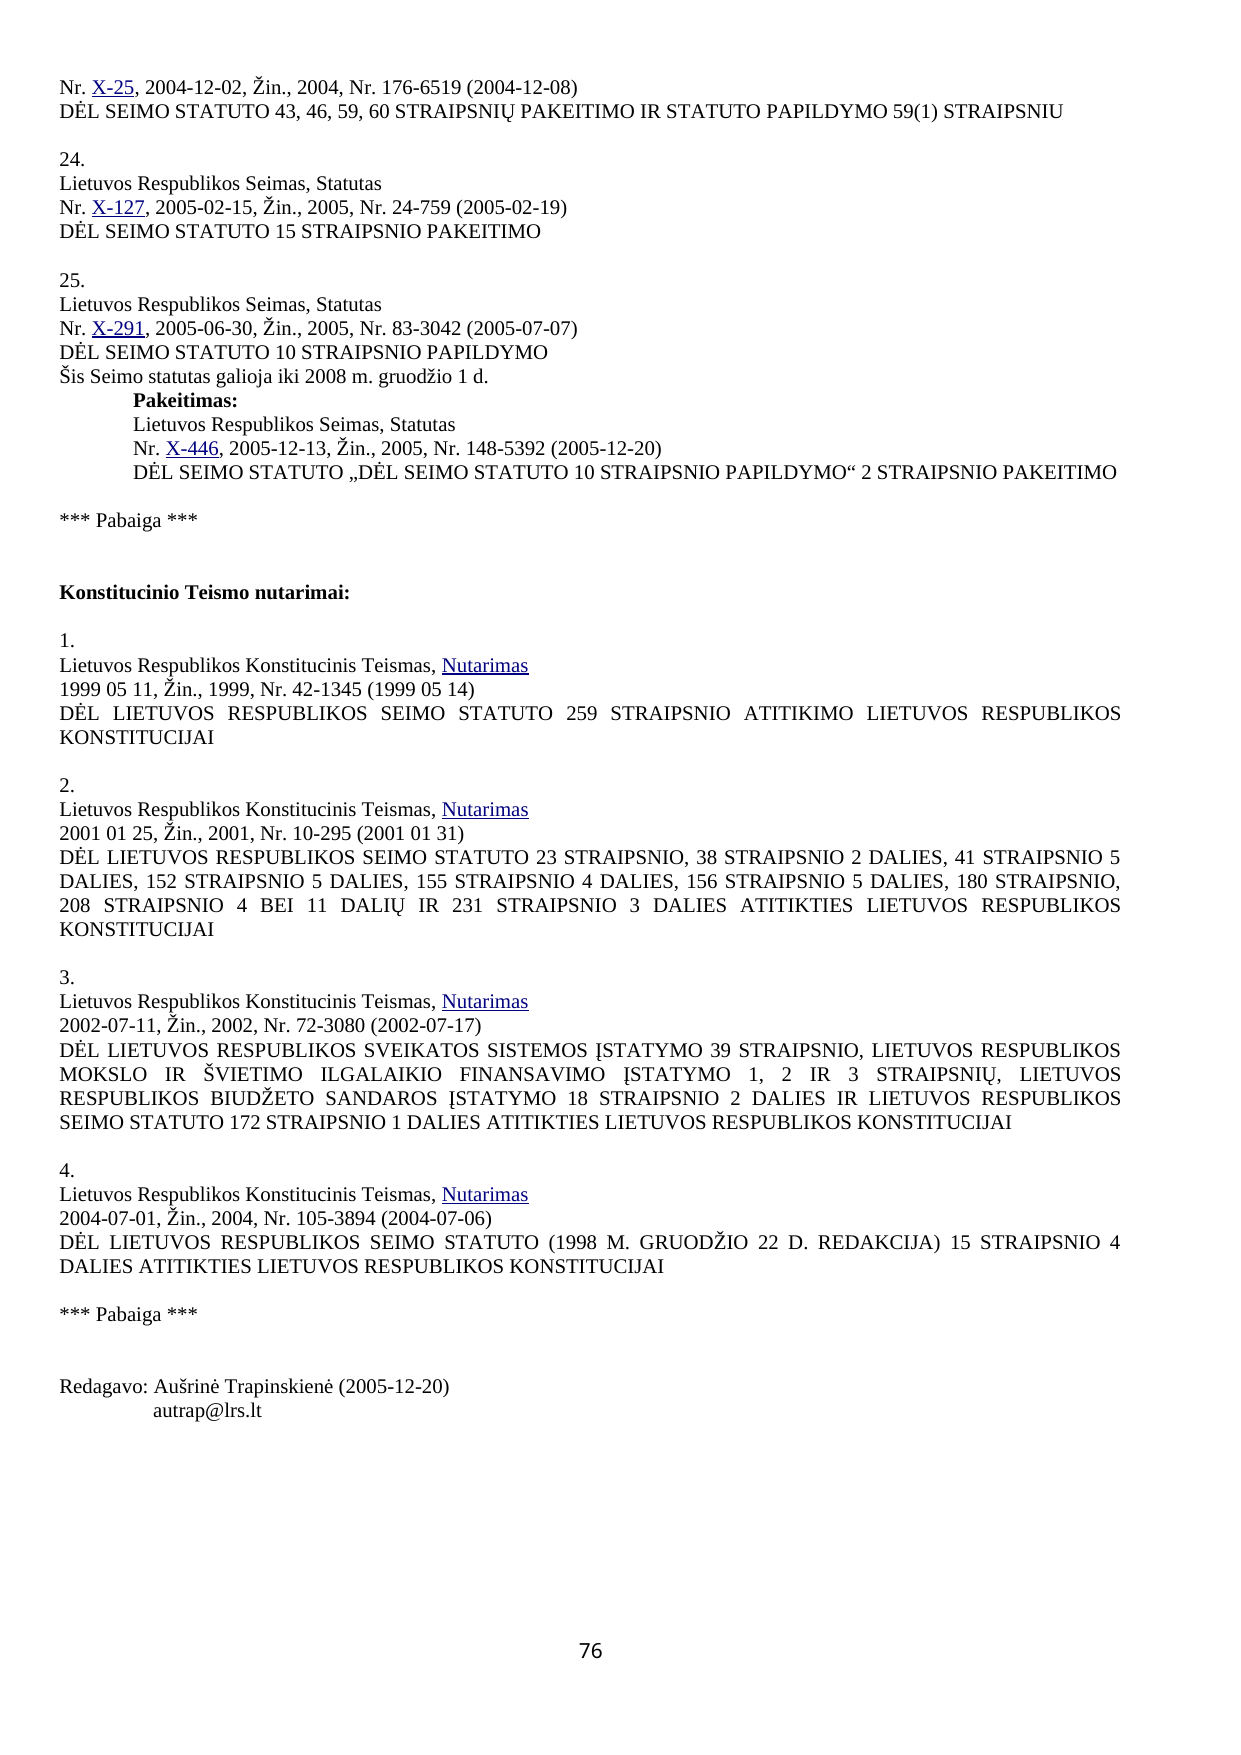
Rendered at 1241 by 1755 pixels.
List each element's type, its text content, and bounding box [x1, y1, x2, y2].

text Nr. X-291, 2005-06-30, Žin., 2005, Nr. 83-3042 (2005-07-07) [59, 316, 1122, 340]
text Pakeitimas: [59, 388, 1122, 412]
text Šis Seimo statutas galioja iki 2008 m. gruodžio 1 d. [59, 364, 1122, 388]
text Lietuvos Respublikos Seimas, Statutas [59, 412, 1122, 436]
text Nr. X-446, 2005-12-13, Žin., 2005, Nr. 148-5392 (2005-12-20) [59, 436, 1122, 460]
text DĖL SEIMO STATUTO „DĖL SEIMO STATUTO 10 STRAIPSNIO PAPILDYMO“ 2 STRAIPSNIO PAKEITIMO [133, 460, 1122, 484]
text 24. [59, 147, 1122, 171]
text Nr. X-25, 2004-12-02, Žin., 2004, Nr. 176-6519 (2004-12-08) [59, 75, 1122, 99]
text DĖL LIETUVOS RESPUBLIKOS SEIMO STATUTO (1998 M. GRUODŽIO 22 D. REDAKCIJA) 15 STRAIPSNIO 4 DALIES ATITIKTIES LIETUVOS RESPUBLIKOS KONSTITUCIJAI [59, 1230, 1122, 1278]
text Lietuvos Respublikos Konstitucinis Teismas, Nutarimas [59, 797, 1122, 821]
text Lietuvos Respublikos Konstitucinis Teismas, Nutarimas [59, 1182, 1122, 1206]
text autrap@lrs.lt [59, 1398, 1122, 1422]
text DĖL LIETUVOS RESPUBLIKOS SVEIKATOS SISTEMOS ĮSTATYMO 39 STRAIPSNIO, LIETUVOS RESPUBLIKOS MOKSLO IR ŠVIETIMO ILGALAIKIO FINANSAVIMO ĮSTATYMO 1, 2 IR 3 STRAIPSNIŲ, LIETUVOS RESPUBLIKOS BIUDŽETO SANDAROS ĮSTATYMO 18 STRAIPSNIO 2 DALIES IR LIETUVOS RESPUBLIKOS SEIMO STATUTO 172 STRAIPSNIO 1 DALIES ATITIKTIES LIETUVOS RESPUBLIKOS KONSTITUCIJAI [59, 1037, 1122, 1134]
text 4. [59, 1158, 1122, 1182]
text 2002-07-11, Žin., 2002, Nr. 72-3080 (2002-07-17) [59, 1013, 1122, 1037]
text Lietuvos Respublikos Konstitucinis Teismas, Nutarimas [59, 652, 1122, 677]
text DĖL SEIMO STATUTO 10 STRAIPSNIO PAPILDYMO [59, 340, 1122, 364]
text Lietuvos Respublikos Seimas, Statutas [59, 171, 1122, 195]
text DĖL LIETUVOS RESPUBLIKOS SEIMO STATUTO 23 STRAIPSNIO, 38 STRAIPSNIO 2 DALIES, 41 STRAIPSNIO 5 DALIES, 152 STRAIPSNIO 5 DALIES, 155 STRAIPSNIO 4 DALIES, 156 STRAIPSNIO 5 DALIES, 180 STRAIPSNIO, 208 STRAIPSNIO 4 BEI 11 DALIŲ IR 231 STRAIPSNIO 3 DALIES ATITIKTIES LIETUVOS RESPUBLIKOS KONSTITUCIJAI [59, 845, 1122, 941]
text Nr. X-127, 2005-02-15, Žin., 2005, Nr. 24-759 (2005-02-19) [59, 195, 1122, 219]
text 1999 05 11, Žin., 1999, Nr. 42-1345 (1999 05 14) [59, 677, 1122, 701]
text DĖL SEIMO STATUTO 15 STRAIPSNIO PAKEITIMO [59, 219, 1122, 243]
text *** Pabaiga *** [59, 1302, 1122, 1326]
text *** Pabaiga *** [59, 508, 1122, 532]
text DĖL SEIMO STATUTO 43, 46, 59, 60 STRAIPSNIŲ PAKEITIMO IR STATUTO PAPILDYMO 59(1) STRAIPSNIU [59, 99, 1122, 123]
text Lietuvos Respublikos Konstitucinis Teismas, Nutarimas [59, 989, 1122, 1013]
text DĖL LIETUVOS RESPUBLIKOS SEIMO STATUTO 259 STRAIPSNIO ATITIKIMO LIETUVOS RESPUBLIKOS KONSTITUCIJAI [59, 701, 1122, 749]
text Lietuvos Respublikos Seimas, Statutas [59, 292, 1122, 316]
text 25. [59, 267, 1122, 292]
text 3. [59, 965, 1122, 989]
text Redagavo: Aušrinė Trapinskienė (2005-12-20) [59, 1374, 1122, 1398]
text 2004-07-01, Žin., 2004, Nr. 105-3894 (2004-07-06) [59, 1206, 1122, 1230]
text 2. [59, 773, 1122, 797]
text 2001 01 25, Žin., 2001, Nr. 10-295 (2001 01 31) [59, 821, 1122, 845]
text 1. [59, 628, 1122, 652]
text Konstitucinio Teismo nutarimai: [59, 580, 1122, 604]
